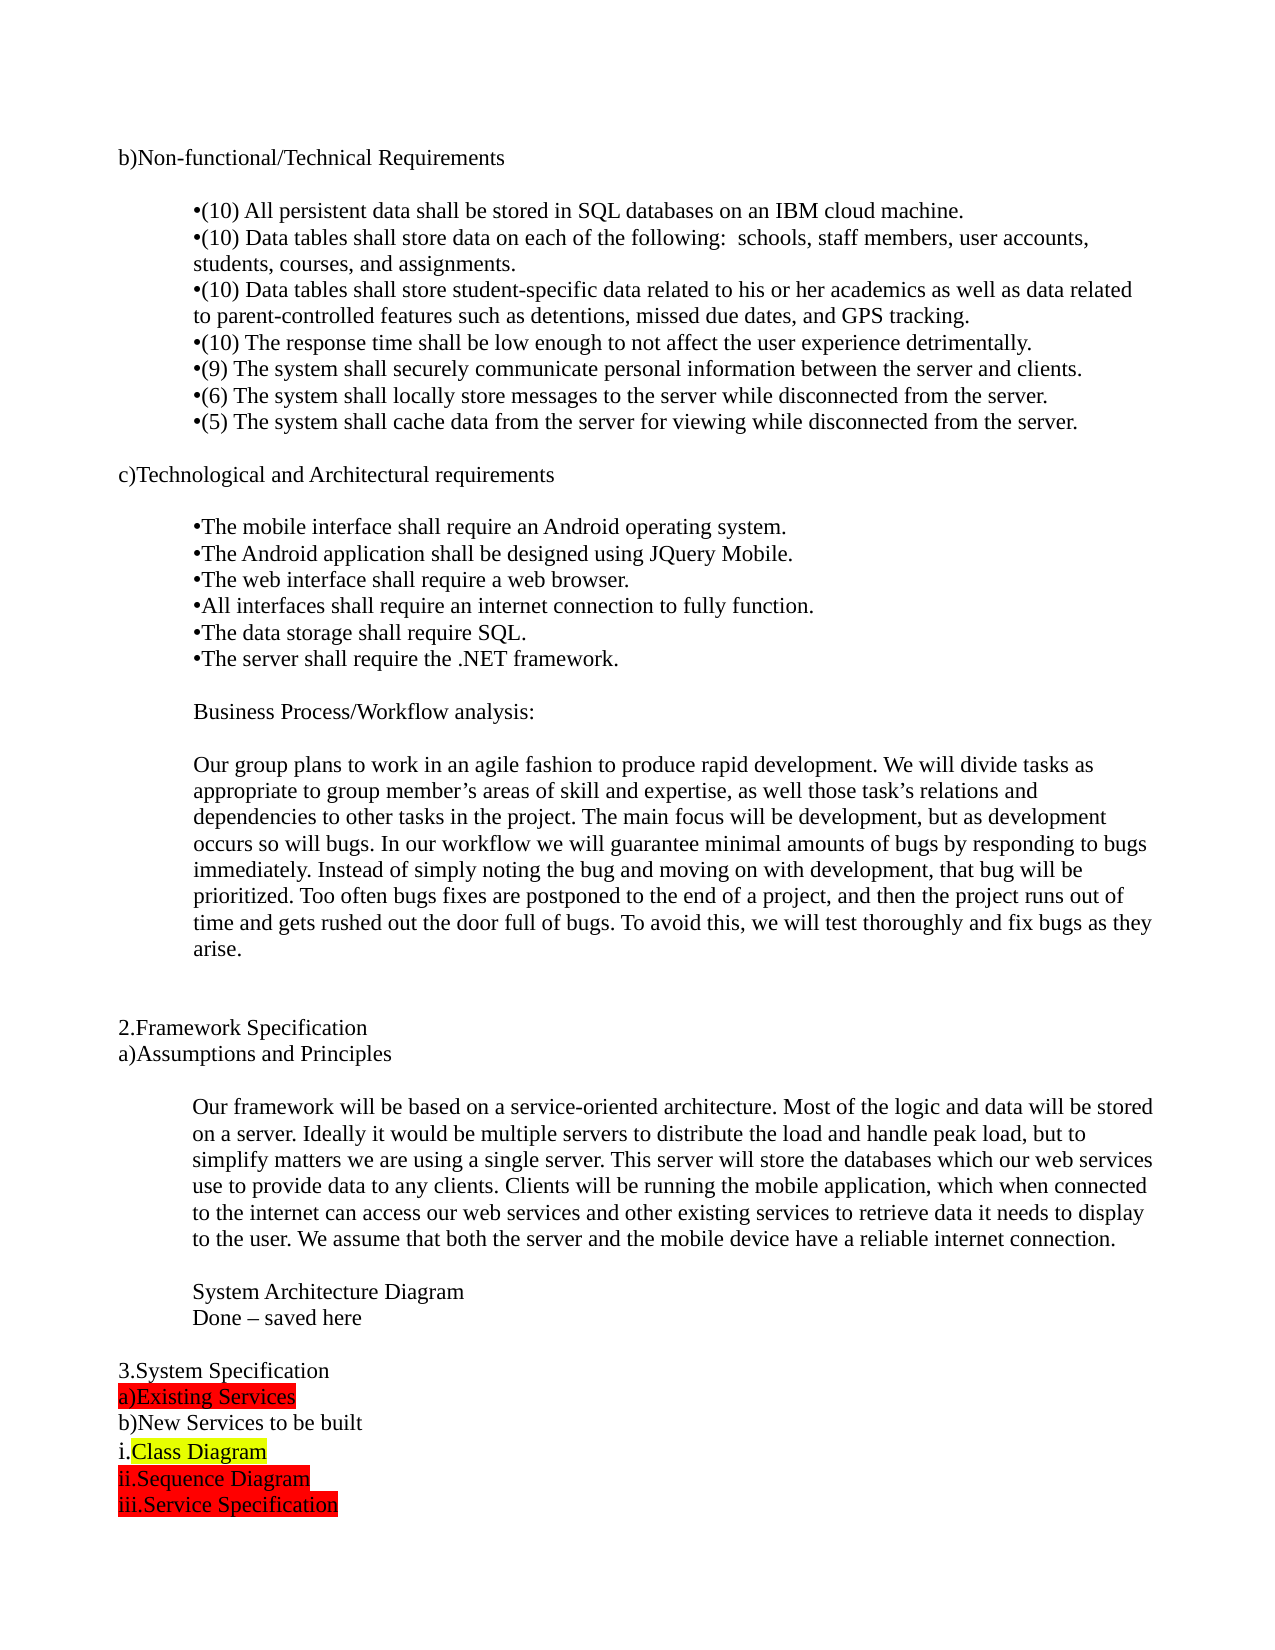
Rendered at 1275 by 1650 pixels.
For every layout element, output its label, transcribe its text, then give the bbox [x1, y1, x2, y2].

list (10) Data tables shall store student-specific data related to his or her academics as well as data related to parent-controlled features such as detentions, missed due dates, and GPS tracking. [193, 276, 1157, 329]
list The server shall require the .NET framework. [193, 645, 1157, 672]
list Service Specification [118, 1491, 1157, 1517]
text System Architecture Diagram [192, 1278, 1157, 1304]
list (10) All persistent data shall be stored in SQL databases on an IBM cloud machine. [193, 197, 1157, 223]
list (9) The system shall securely communicate personal information between the server and clients. [193, 355, 1157, 382]
list Non-functional/Technical Requirements [118, 144, 1157, 171]
list (5) The system shall cache data from the server for viewing while disconnected from the server. [193, 408, 1157, 434]
list Sequence Diagram [118, 1464, 1157, 1491]
list (10) Data tables shall store data on each of the following: schools, staff members, user accounts, students, courses, and assignments. [193, 223, 1157, 276]
list Our group plans to work in an agile fashion to produce rapid development. We will divide tasks as appropriate to group member’s areas of skill and expertise, as well those task’s relations and dependencies to other tasks in the project. The main focus will be development, but as development occurs so will bugs. In our workflow we will guarantee minimal amounts of bugs by responding to bugs immediately. Instead of simply noting the bug and moving on with development, that bug will be prioritized. Too often bugs fixes are postponed to the end of a project, and then the project runs out of time and gets rushed out the door full of bugs. To avoid this, we will test thoroughly and fix bugs as they arise. [193, 751, 1157, 961]
text Our framework will be based on a service-oriented architecture. Most of the logic and data will be stored on a server. Ideally it would be multiple servers to distribute the load and handle peak load, but to simplify matters we are using a single server. This server will store the databases which our web services use to provide data to any clients. Clients will be running the mobile application, which when connected to the internet can access our web services and other existing services to retrieve data it needs to display to the user. We assume that both the server and the mobile device have a reliable internet connection. [192, 1093, 1157, 1251]
text Done – saved here [192, 1304, 1157, 1330]
list Business Process/Workflow analysis: [193, 698, 1157, 724]
list All interfaces shall require an internet connection to fully function. [193, 592, 1157, 619]
list The Android application shall be designed using JQuery Mobile. [193, 540, 1157, 566]
list Class Diagram [118, 1436, 1157, 1464]
list Technological and Architectural requirements [118, 461, 1157, 487]
list The data storage shall require SQL. [193, 619, 1157, 645]
list System Specification [118, 1357, 1157, 1383]
list Assumptions and Principles [118, 1041, 1157, 1067]
list (10) The response time shall be low enough to not affect the user experience detrimentally. [193, 329, 1157, 355]
list New Services to be built [118, 1409, 1157, 1436]
list Framework Specification [118, 1014, 1157, 1041]
list The mobile interface shall require an Android operating system. [193, 513, 1157, 540]
list The web interface shall require a web browser. [193, 566, 1157, 592]
list Existing Services [118, 1383, 1157, 1409]
list (6) The system shall locally store messages to the server while disconnected from the server. [193, 382, 1157, 408]
